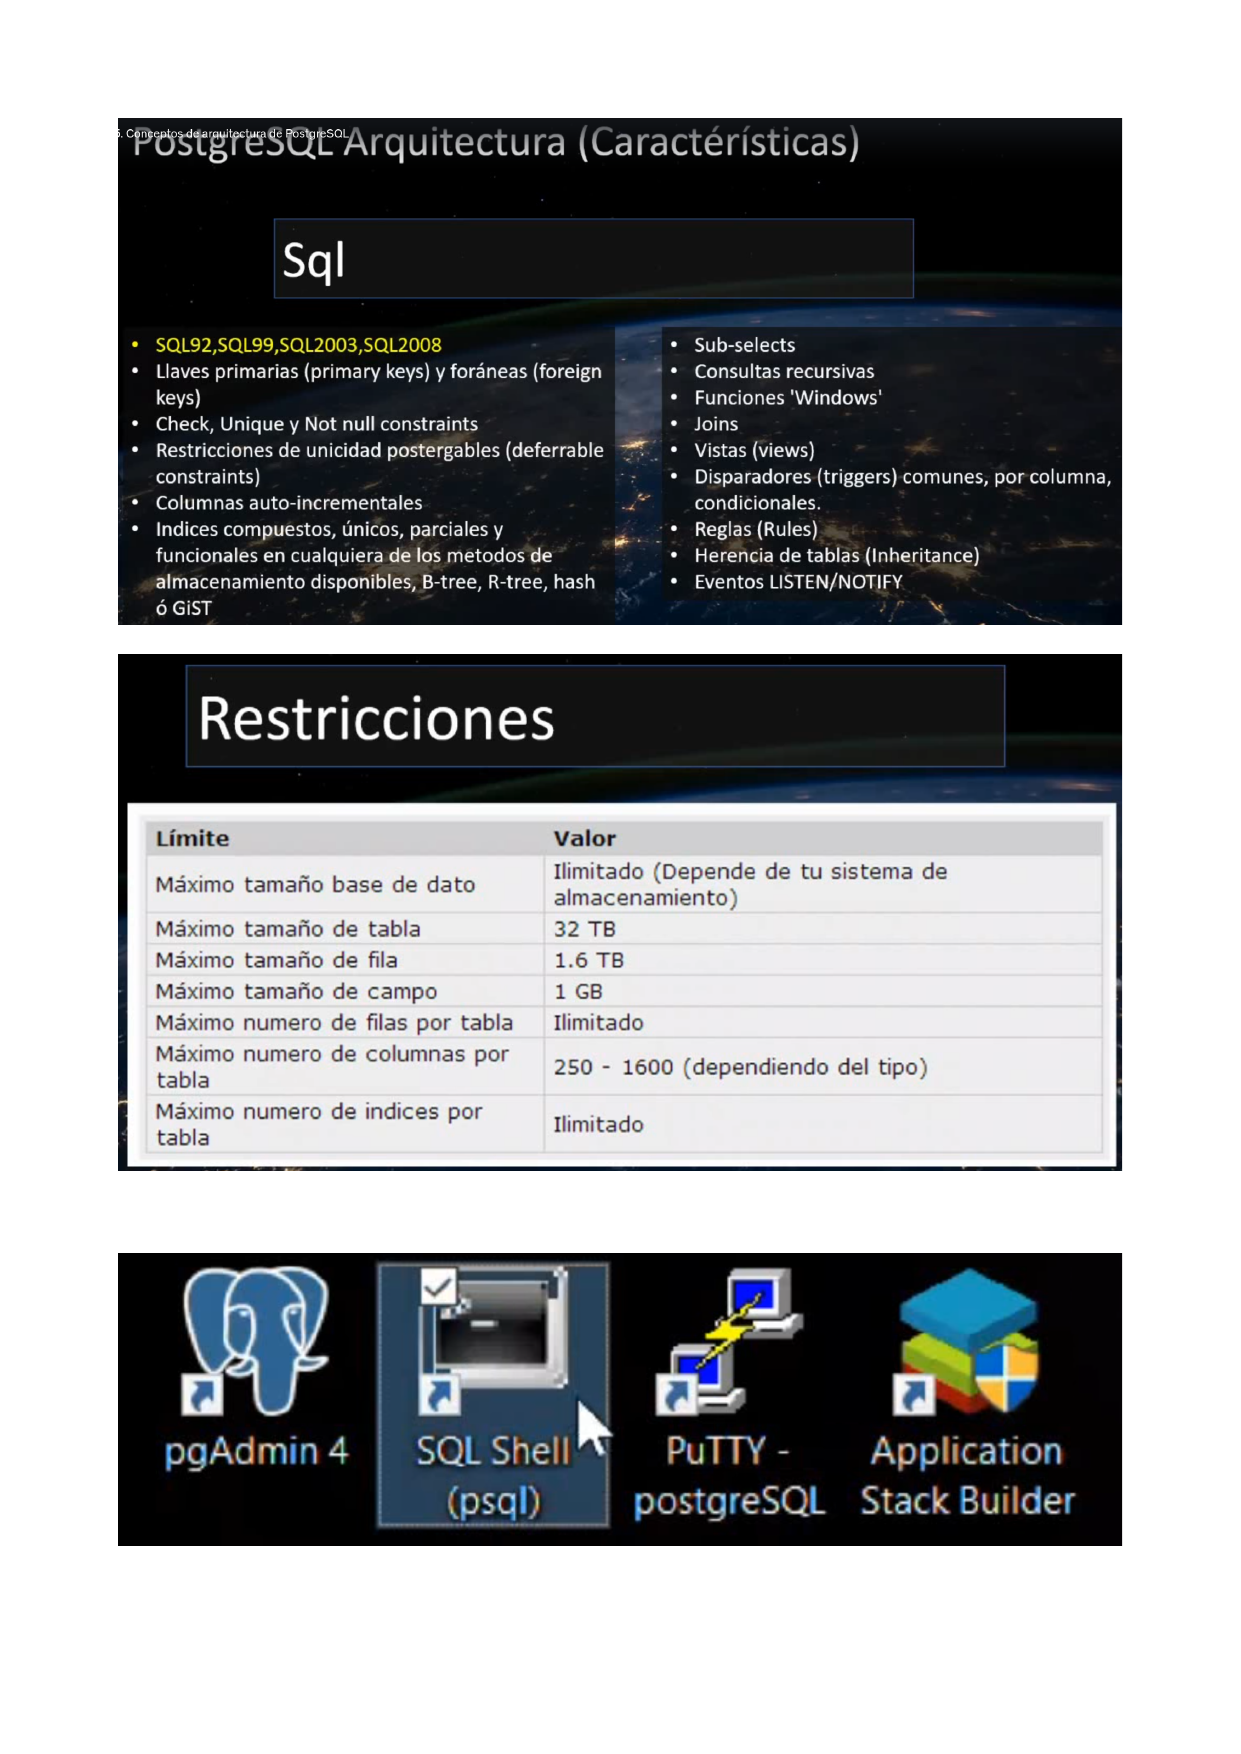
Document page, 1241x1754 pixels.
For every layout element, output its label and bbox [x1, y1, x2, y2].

picture [118, 1253, 1123, 1546]
picture [118, 654, 1123, 1171]
picture [118, 118, 1123, 625]
